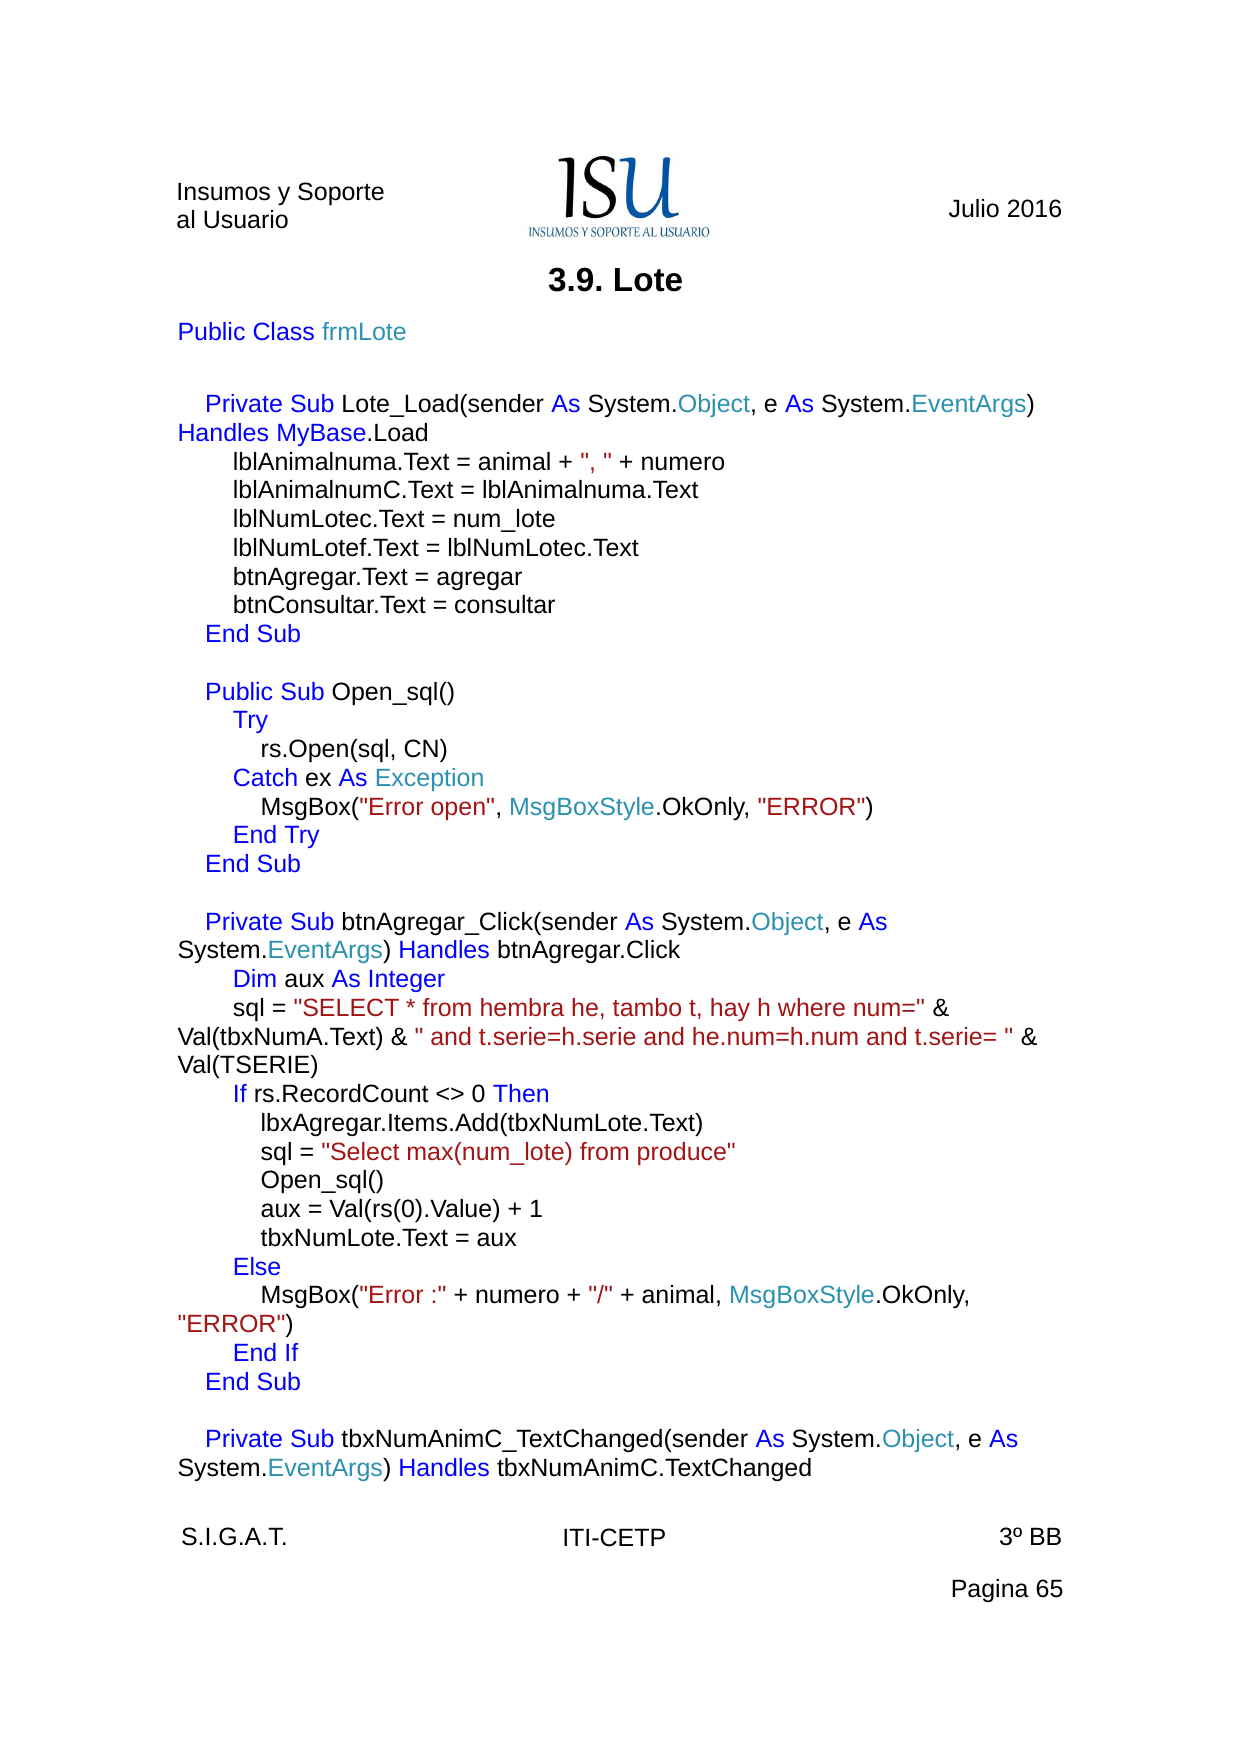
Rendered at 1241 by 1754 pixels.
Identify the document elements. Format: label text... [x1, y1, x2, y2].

text Private Sub Lote_Load(sender As System.Object, e As System.EventArgs) Handles MyBase.Load [177, 389, 1063, 447]
picture [517, 138, 723, 252]
text Private Sub btnAgregar_Click(sender As System.Object, e As System.EventArgs) Handles btnAgregar.Click [177, 907, 1063, 964]
text lblNumLotec.Text = num_lote [177, 504, 1063, 533]
text End Sub [177, 619, 1063, 648]
text Private Sub tbxNumAnimC_TextChanged(sender As System.Object, e As System.EventArgs) Handles tbxNumAnimC.TextChanged [177, 1424, 1063, 1482]
text lbxAgregar.Items.Add(tbxNumLote.Text) [177, 1108, 1063, 1137]
text End Try [177, 821, 1063, 849]
text 3.9. Lote [177, 260, 1063, 298]
text lblAnimalnuma.Text = animal + ", " + numero [177, 447, 1063, 476]
text Public Class frmLote [177, 317, 1063, 346]
text Dim aux As Integer [177, 964, 1063, 993]
text Try [177, 706, 1063, 734]
text Catch ex As Exception [177, 763, 1063, 792]
text MsgBox("Error :" + numero + "/" + animal, MsgBoxStyle.OkOnly, "ERROR") [177, 1281, 1063, 1338]
text Else [177, 1252, 1063, 1281]
text If rs.RecordCount <> 0 Then [177, 1079, 1063, 1108]
text sql = "SELECT * from hembra he, tambo t, hay h where num=" & Val(tbxNumA.Text) & " and t.serie=h.serie and he.num=h.num and t.serie= " & Val(TSERIE) [177, 993, 1063, 1079]
text sql = "Select max(num_lote) from produce" [177, 1137, 1063, 1166]
text End Sub [177, 1367, 1063, 1396]
text btnAgregar.Text = agregar [177, 562, 1063, 591]
text Public Sub Open_sql() [177, 677, 1063, 706]
text aux = Val(rs(0).Value) + 1 [177, 1194, 1063, 1223]
text rs.Open(sql, CN) [177, 734, 1063, 763]
text Open_sql() [177, 1166, 1063, 1194]
text MsgBox("Error open", MsgBoxStyle.OkOnly, "ERROR") [177, 792, 1063, 821]
text End If [177, 1338, 1063, 1367]
text End Sub [177, 849, 1063, 878]
text lblNumLotef.Text = lblNumLotec.Text [177, 533, 1063, 562]
text lblAnimalnumC.Text = lblAnimalnuma.Text [177, 476, 1063, 504]
text btnConsultar.Text = consultar [177, 591, 1063, 619]
text tbxNumLote.Text = aux [177, 1223, 1063, 1252]
